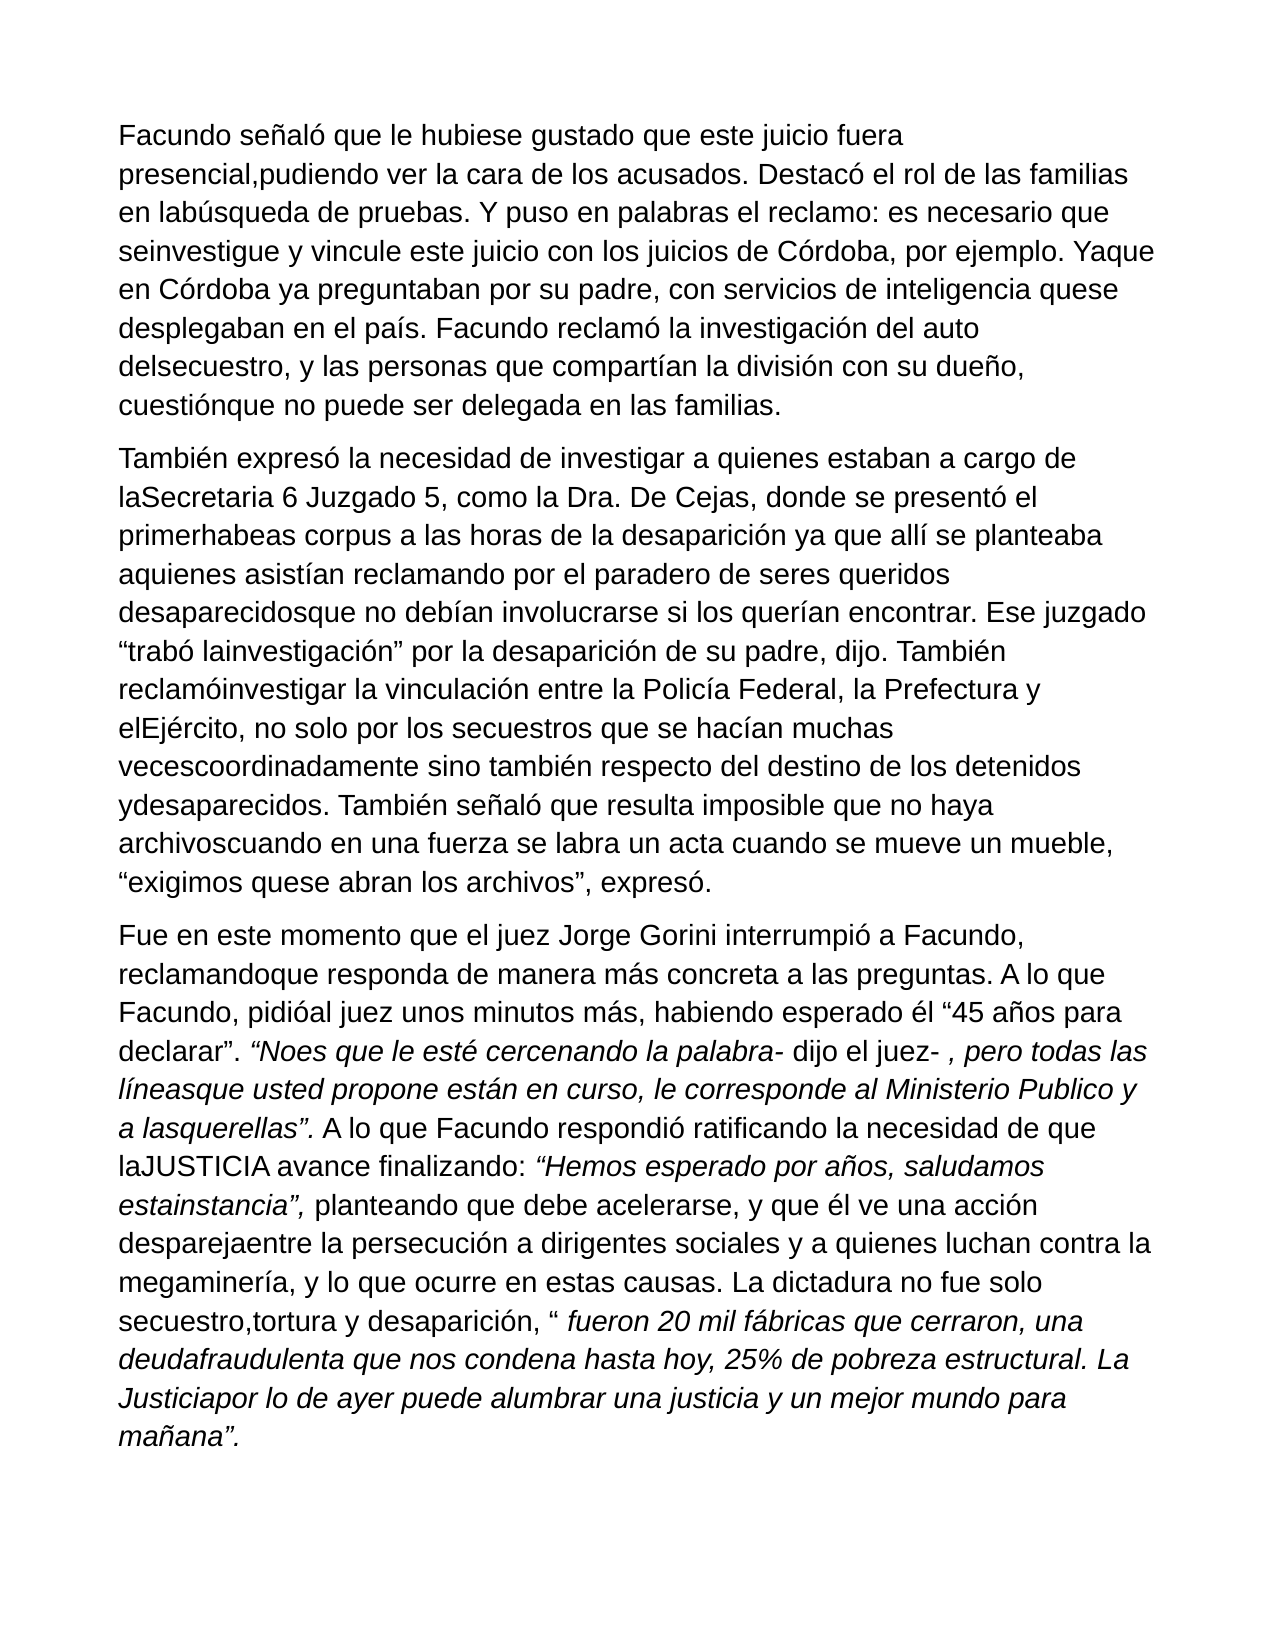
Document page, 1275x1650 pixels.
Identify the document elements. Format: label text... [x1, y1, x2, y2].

text Fue en este momento que el juez Jorge Gorini interrumpió a Facundo, reclamandoque responda de manera más concreta a las preguntas. A lo que Facundo, pidióal juez unos minutos más, habiendo esperado él “45 años para declarar”. “Noes que le esté cercenando la palabra- dijo el juez- , pero todas las líneasque usted propone están en curso, le corresponde al Ministerio Publico y a lasquerellas”. A lo que Facundo respondió ratificando la necesidad de que laJUSTICIA avance finalizando: “Hemos esperado por años, saludamos estainstancia”, planteando que debe acelerarse, y que él ve una acción desparejaentre la persecución a dirigentes sociales y a quienes luchan contra la megaminería, y lo que ocurre en estas causas. La dictadura no fue solo secuestro,tortura y desaparición, “ fueron 20 mil fábricas que cerraron, una deudafraudulenta que nos condena hasta hoy, 25% de pobreza estructural. La Justiciapor lo de ayer puede alumbrar una justicia y un mejor mundo para mañana”. [118, 918, 1157, 1453]
text Facundo señaló que le hubiese gustado que este juicio fuera presencial,pudiendo ver la cara de los acusados. Destacó el rol de las familias en labúsqueda de pruebas. Y puso en palabras el reclamo: es necesario que seinvestigue y vincule este juicio con los juicios de Córdoba, por ejemplo. Yaque en Córdoba ya preguntaban por su padre, con servicios de inteligencia quese desplegaban en el país. Facundo reclamó la investigación del auto delsecuestro, y las personas que compartían la división con su dueño, cuestiónque no puede ser delegada en las familias. [118, 118, 1157, 421]
text También expresó la necesidad de investigar a quienes estaban a cargo de laSecretaria 6 Juzgado 5, como la Dra. De Cejas, donde se presentó el primerhabeas corpus a las horas de la desaparición ya que allí se planteaba aquienes asistían reclamando por el paradero de seres queridos desaparecidosque no debían involucrarse si los querían encontrar. Ese juzgado “trabó lainvestigación” por la desaparición de su padre, dijo. También reclamóinvestigar la vinculación entre la Policía Federal, la Prefectura y elEjército, no solo por los secuestros que se hacían muchas vecescoordinadamente sino también respecto del destino de los detenidos ydesaparecidos. También señaló que resulta imposible que no haya archivoscuando en una fuerza se labra un acta cuando se mueve un mueble, “exigimos quese abran los archivos”, expresó. [118, 441, 1157, 898]
